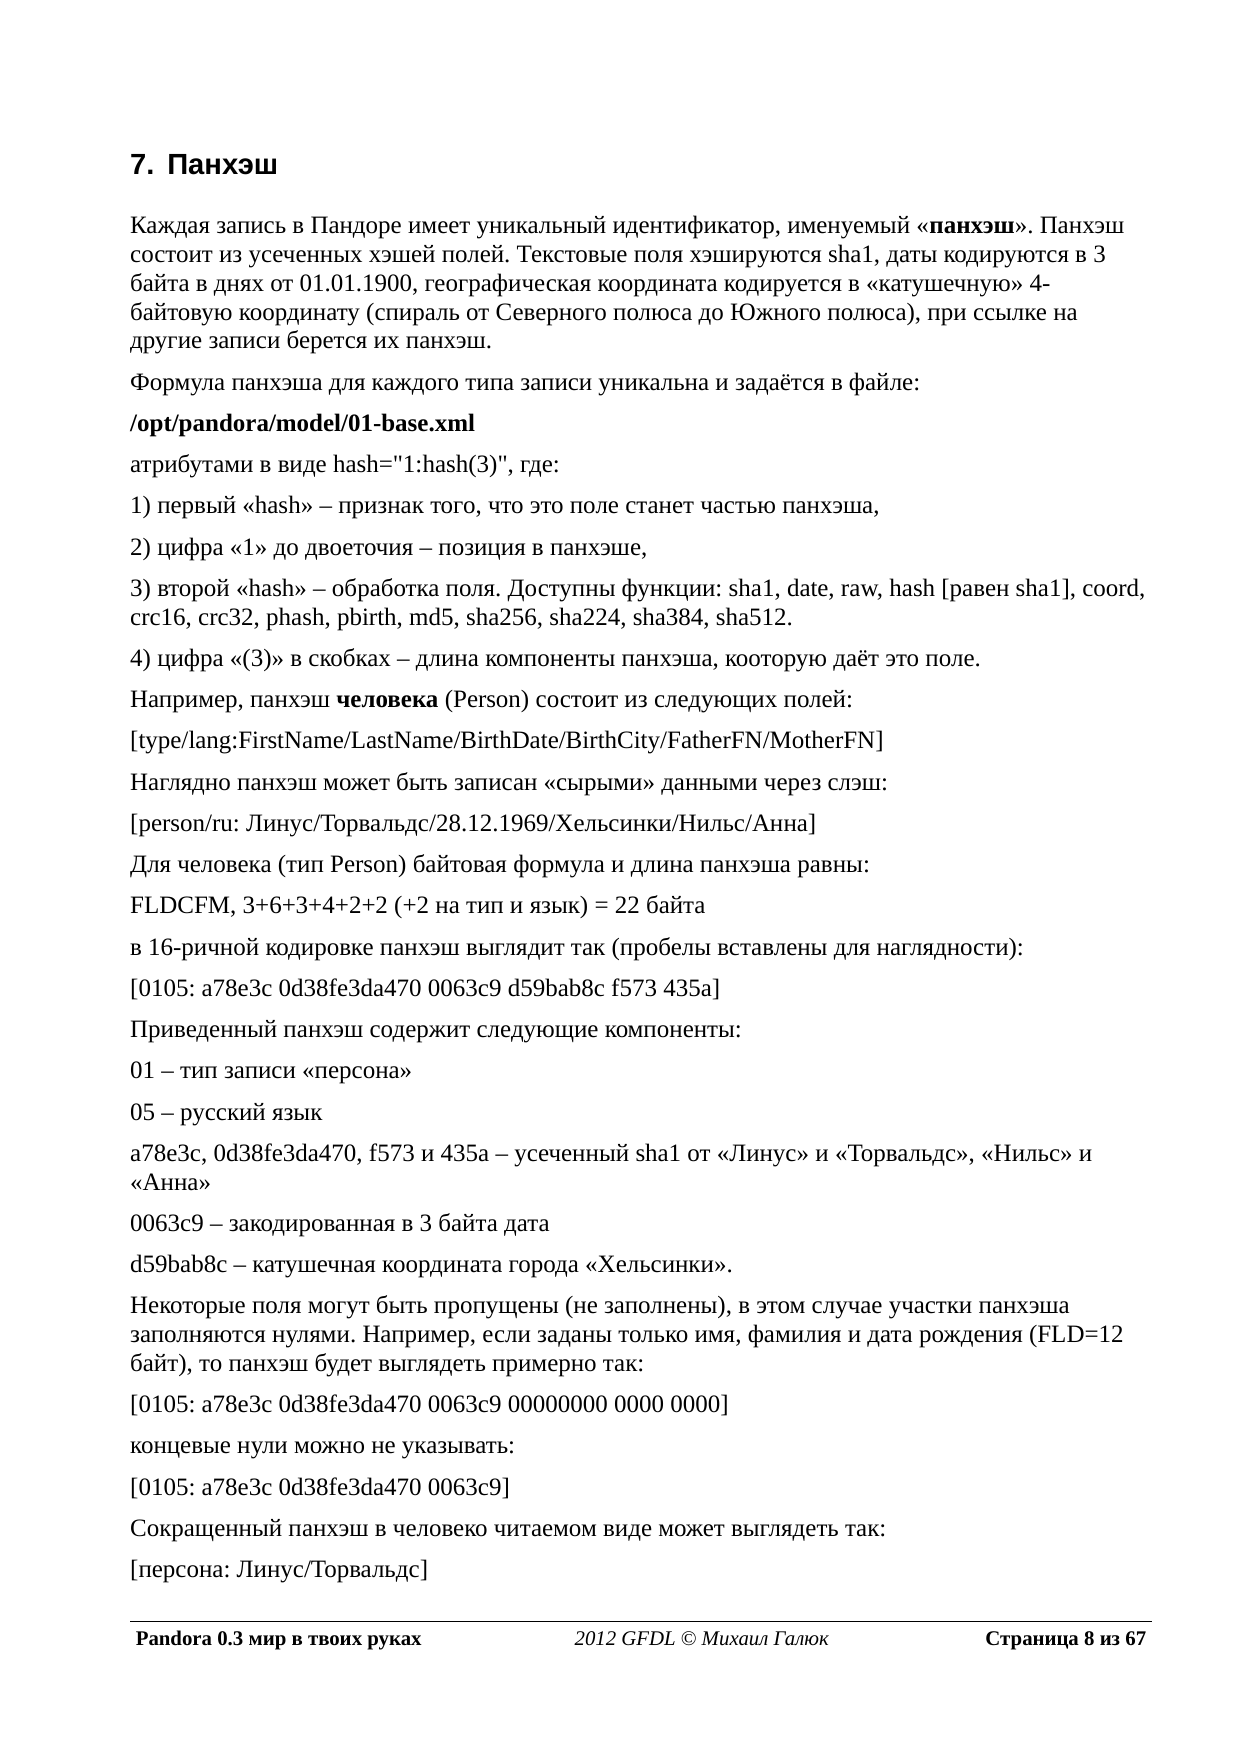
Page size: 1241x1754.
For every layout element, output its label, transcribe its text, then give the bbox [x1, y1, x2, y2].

text [0105: a78e3c 0d38fe3da470 0063c9 d59bab8c f573 435a] [130, 973, 1152, 1002]
text [0105: a78e3c 0d38fe3da470 0063c9] [130, 1472, 1152, 1500]
text FLDCFM, 3+6+3+4+2+2 (+2 на тип и язык) = 22 байта [130, 890, 1152, 919]
text 1) первый «hash» – признак того, что это поле станет частью панхэша, [130, 490, 1152, 519]
text Наглядно панхэш может быть записан «сырыми» данными через слэш: [130, 767, 1152, 795]
text в 16-ричной кодировке панхэш выглядит так (пробелы вставлены для наглядности): [130, 932, 1152, 960]
text Например, панхэш человека (Person) состоит из следующих полей: [130, 684, 1152, 713]
text Некоторые поля могут быть пропущены (не заполнены), в этом случае участки панхэша заполняются нулями. Например, если заданы только имя, фамилия и дата рождения (FLD=12 байт), то панхэш будет выглядеть примерно так: [130, 1290, 1152, 1377]
text Сокращенный панхэш в человеко читаемом виде может выглядеть так: [130, 1513, 1152, 1542]
text атрибутами в виде hash="1:hash(3)", где: [130, 449, 1152, 478]
subtitle Панхэш [130, 147, 1152, 180]
text [type/lang:FirstName/LastName/BirthDate/BirthCity/FatherFN/MotherFN] [130, 725, 1152, 754]
text 2) цифра «1» до двоеточия – позиция в панхэше, [130, 532, 1152, 560]
text 05 – русский язык [130, 1097, 1152, 1125]
text a78e3c, 0d38fe3da470, f573 и 435a – усеченный sha1 от «Линус» и «Торвальдс», «Нильс» и «Анна» [130, 1138, 1152, 1195]
text 0063c9 – закодированная в 3 байта дата [130, 1208, 1152, 1237]
text 4) цифра «(3)» в скобках – длина компоненты панхэша, кооторую даёт это поле. [130, 643, 1152, 672]
text Каждая запись в Пандоре имеет уникальный идентификатор, именуемый «панхэш». Панхэш состоит из усеченных хэшей полей. Текстовые поля хэшируются sha1, даты кодируются в 3 байта в днях от 01.01.1900, географическая координата кодируется в «катушечную» 4-байтовую координату (спираль от Северного полюса до Южного полюса), при ссылке на другие записи берется их панхэш. [130, 210, 1152, 354]
text [person/ru: Линус/Торвальдс/28.12.1969/Хельсинки/Нильс/Анна] [130, 808, 1152, 837]
text /opt/pandora/model/01-base.xml [130, 408, 1152, 437]
text 3) второй «hash» – обработка поля. Доступны функции: sha1, date, raw, hash [равен sha1], coord, crc16, crc32, phash, pbirth, md5, sha256, sha224, sha384, sha512. [130, 573, 1152, 630]
text Формула панхэша для каждого типа записи уникальна и задаётся в файле: [130, 367, 1152, 395]
text d59bab8c – катушечная координата города «Хельсинки». [130, 1249, 1152, 1278]
text [персона: Линус/Торвальдс] [130, 1554, 1152, 1583]
text [0105: a78e3c 0d38fe3da470 0063c9 00000000 0000 0000] [130, 1389, 1152, 1418]
text концевые нули можно не указывать: [130, 1430, 1152, 1459]
text Приведенный панхэш содержит следующие компоненты: [130, 1014, 1152, 1043]
text 01 – тип записи «персона» [130, 1055, 1152, 1084]
text Для человека (тип Person) байтовая формула и длина панхэша равны: [130, 849, 1152, 878]
